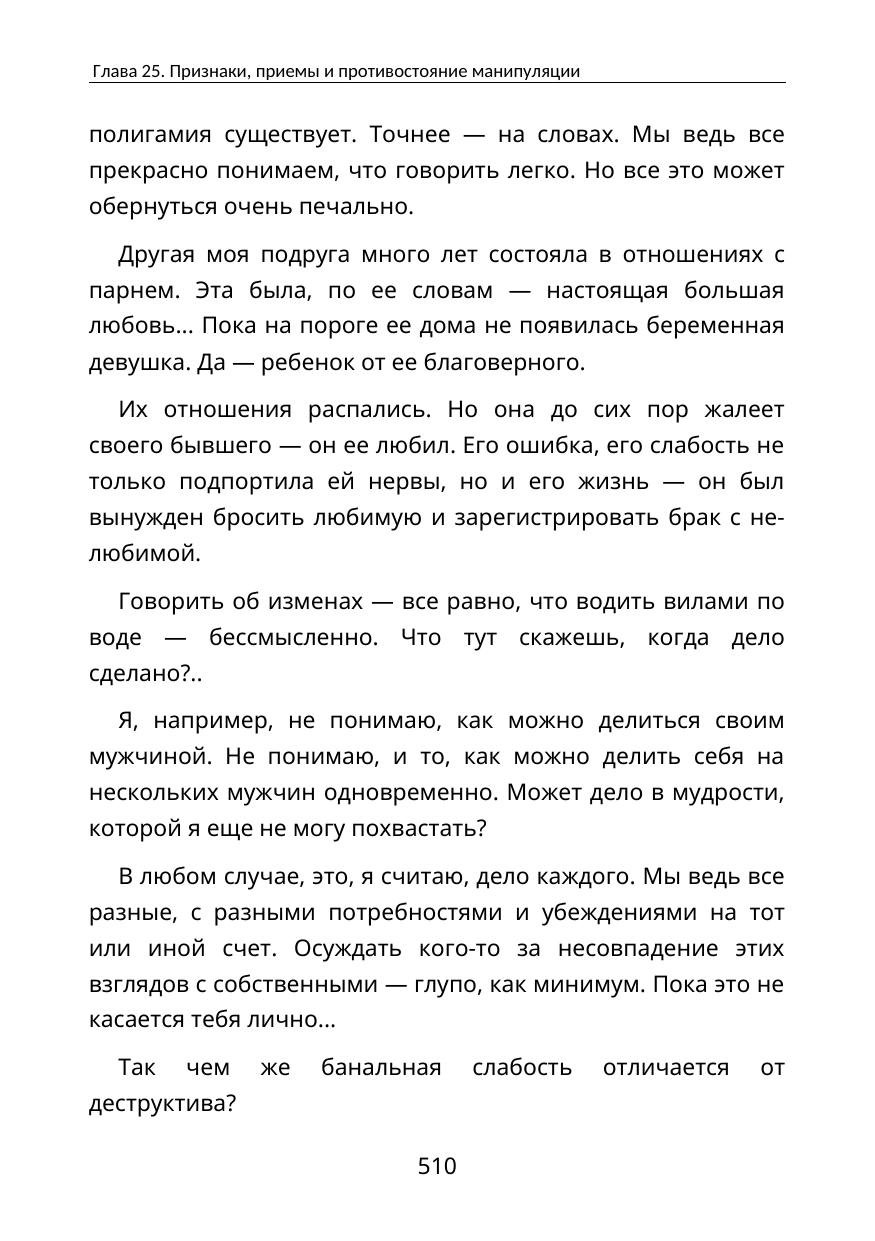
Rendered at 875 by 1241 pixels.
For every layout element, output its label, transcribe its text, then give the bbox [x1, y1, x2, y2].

text полигамия существует. Точнее — на словах. Мы ведь все прекрасно понимаем, что говорить легко. Но все это может обернуться очень печально. [88, 118, 786, 221]
text В любом случае, это, я считаю, дело каждого. Мы ведь все разные, с разными потребностями и убеждениями на тот или иной счет. Осуждать кого-то за несовпадение этих взглядов с собственными — глупо, как минимум. Пока это не касается тебя лично... [88, 860, 786, 1035]
text Говорить об ­изменах — все равно, что водить вилами по воде — бессмысленно. Что тут скажешь, когда дело сделано?.. [88, 584, 786, 688]
text Другая моя подруга много лет состояла в отношениях с парнем. Эта была, по ее словам — настоящая большая любовь... Пока на пороге ее дома не появилась беременная девушка. Да — ребенок от ее благоверного. [88, 238, 786, 377]
text Так чем же банальная слабость отличается от деструктива? [88, 1051, 786, 1118]
text Их отношения распались. Но она до сих пор жалеет своего бывшего — он ее любил. Его ошибка, его слабость не только подпортила ей нервы, но и его жизнь — он был вынужден бросить любимую и зарегистрировать брак с не-любимой. [88, 393, 786, 568]
text Я, например, не понимаю, как можно делиться своим мужчиной. Не понимаю, и то, как можно делить себя на нескольких мужчин одновременно. Может дело в мудрости, которой я еще не могу похвастать? [88, 704, 786, 843]
